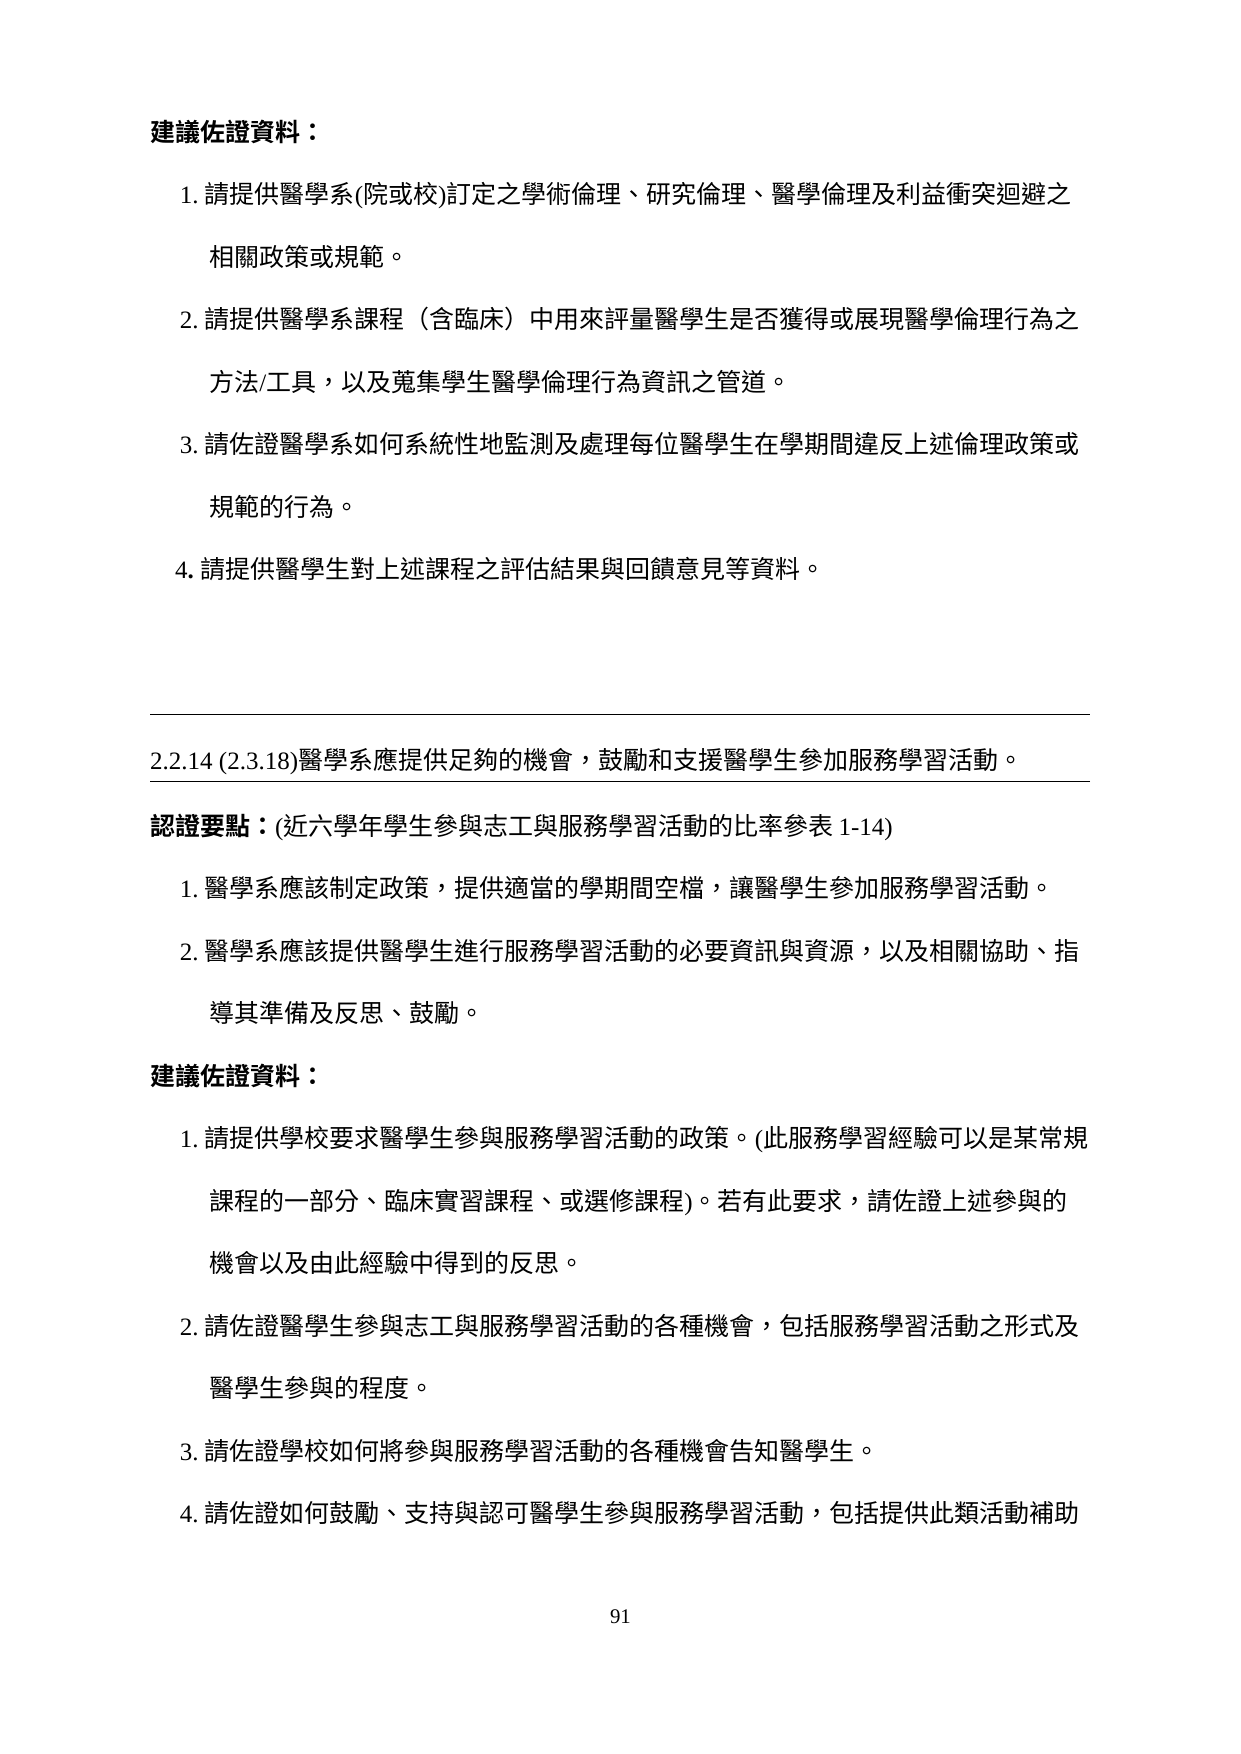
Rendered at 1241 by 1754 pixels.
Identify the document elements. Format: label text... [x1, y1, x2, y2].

list 請佐證醫學生參與志工與服務學習活動的各種機會，包括服務學習活動之形式及醫學生參與的程度。 [179, 1282, 1090, 1407]
list 請佐證學校如何將參與服務學習活動的各種機會告知醫學生。 [179, 1407, 1090, 1470]
list 醫學系應該提供醫學生進行服務學習活動的必要資訊與資源，以及相關協助、指導其準備及反思、鼓勵。 [179, 907, 1090, 1032]
list 請佐證醫學系如何系統性地監測及處理每位醫學生在學期間違反上述倫理政策或規範的行為。 [179, 401, 1090, 526]
list 請佐證如何鼓勵、支持與認可醫學生參與服務學習活動，包括提供此類活動補助 [179, 1470, 1090, 1532]
text 4. 請提供醫學生對上述課程之評估結果與回饋意見等資料。 [150, 526, 1090, 589]
text 2.2.14 (2.3.18)醫學系應提供足夠的機會，鼓勵和支援醫學生參加服務學習活動。 [150, 715, 1090, 781]
list 請提供醫學系課程（含臨床）中用來評量醫學生是否獲得或展現醫學倫理行為之方法/工具，以及蒐集學生醫學倫理行為資訊之管道。 [179, 276, 1090, 401]
list 請提供醫學系(院或校)訂定之學術倫理、研究倫理、醫學倫理及利益衝突迴避之相關政策或規範。 [179, 151, 1090, 276]
text 建議佐證資料： [150, 89, 1090, 151]
text 認證要點：(近六學年學生參與志工與服務學習活動的比率參表1-14) [150, 782, 1090, 845]
text 建議佐證資料： [150, 1032, 1090, 1095]
list 請提供學校要求醫學生參與服務學習活動的政策。(此服務學習經驗可以是某常規課程的一部分、臨床實習課程、或選修課程)。若有此要求，請佐證上述參與的機會以及由此經驗中得到的反思。 [179, 1095, 1090, 1282]
list 醫學系應該制定政策，提供適當的學期間空檔，讓醫學生參加服務學習活動。 [179, 845, 1090, 907]
